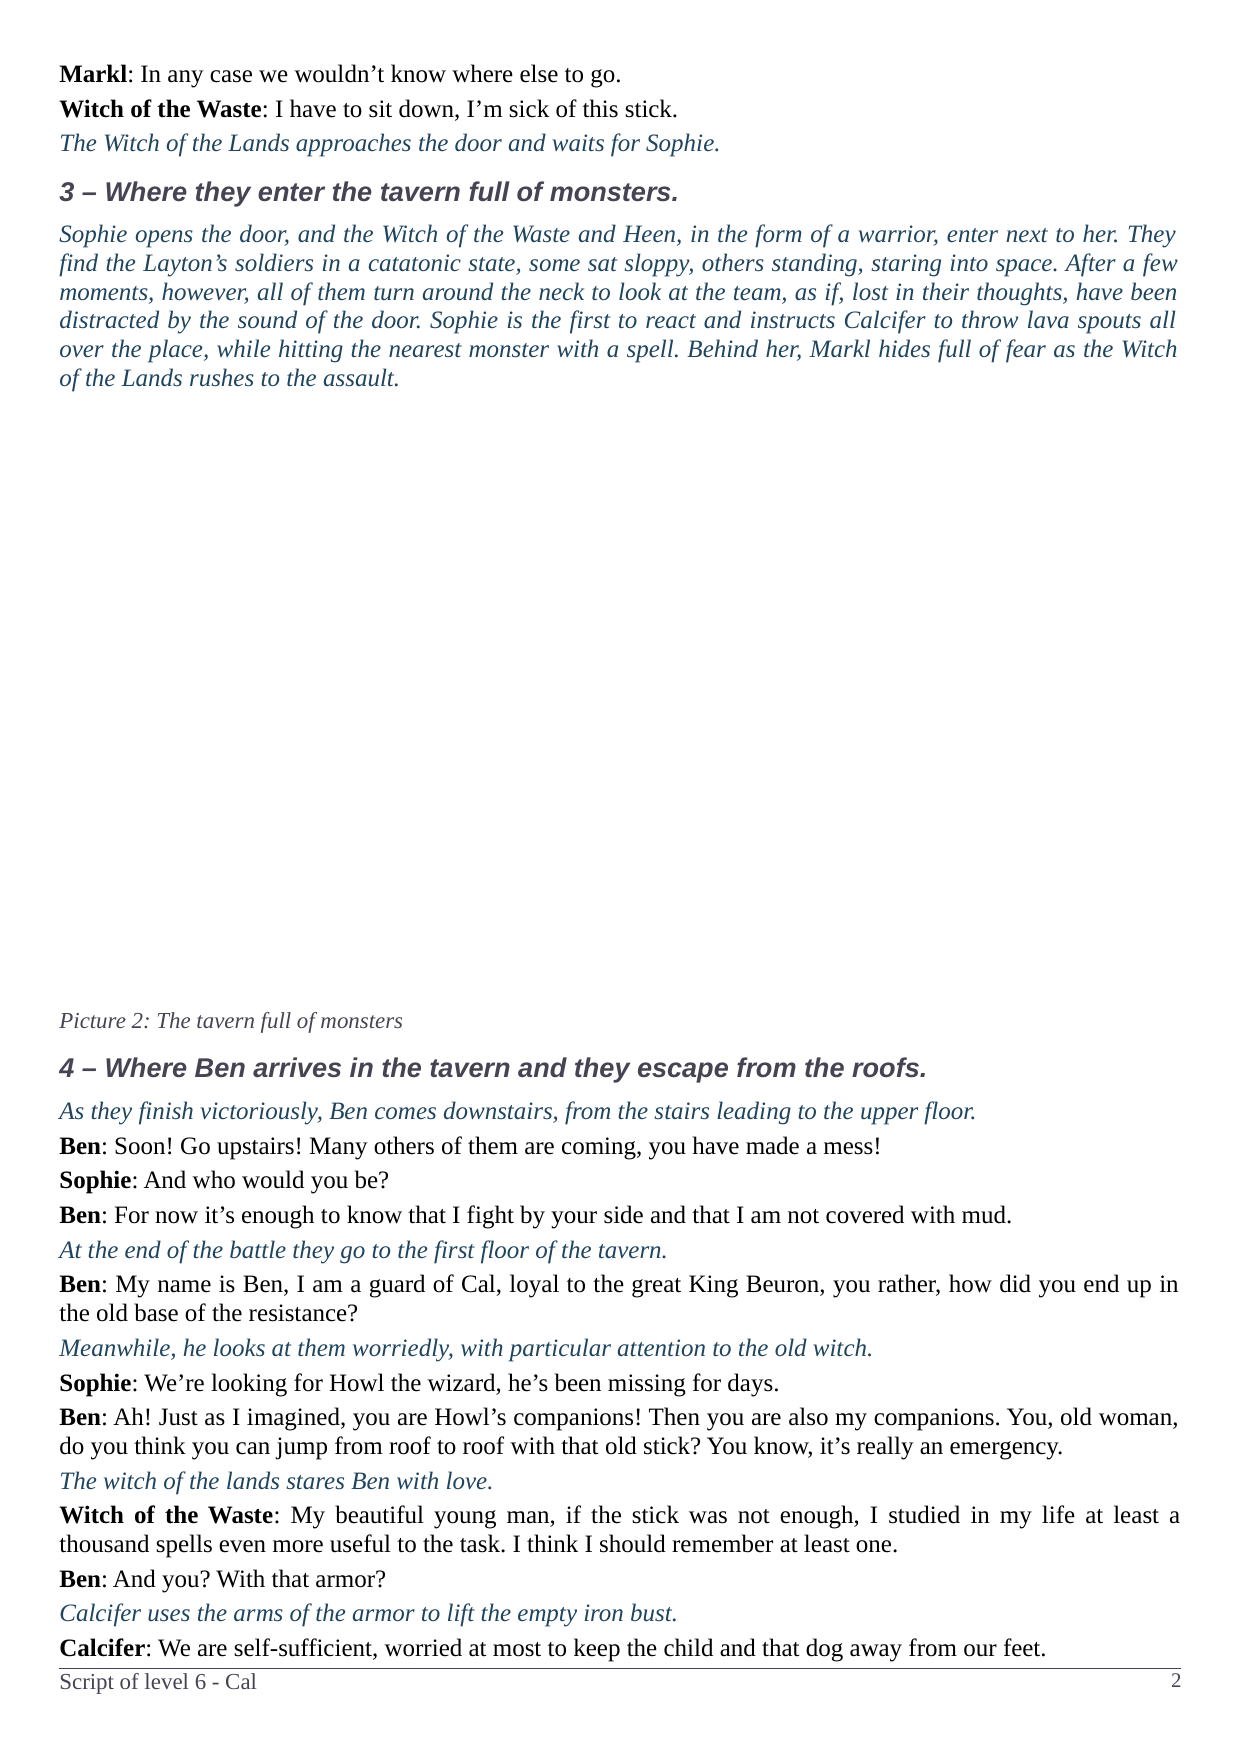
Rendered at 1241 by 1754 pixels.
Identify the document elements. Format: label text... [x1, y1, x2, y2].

text As they finish victoriously, Ben comes downstairs, from the stairs leading to the upper floor. [59, 1096, 1181, 1125]
text Sophie: We’re looking for Howl the wizard, he’s been missing for days. [59, 1368, 1181, 1396]
text Ben: Ah! Just as I imagined, you are Howl’s companions! Then you are also my companions. You, old woman, do you think you can jump from roof to roof with that old stick? You know, it’s really an emergency. [59, 1402, 1181, 1460]
text Ben: And you? With that armor? [59, 1564, 1181, 1593]
subtitle 4 – Where Ben arrives in the tavern and they escape from the roofs. [59, 1052, 1181, 1083]
text At the end of the battle they go to the first floor of the tavern. [59, 1235, 1181, 1263]
text Ben: My name is Ben, I am a guard of Cal, loyal to the great King Beuron, you rather, how did you end up in the old base of the resistance? [59, 1269, 1181, 1327]
text Calcifer: We are self-sufficient, worried at most to keep the child and that dog away from our feet. [59, 1633, 1181, 1662]
subtitle 3 – Where they enter the tavern full of monsters. [59, 176, 1181, 207]
text The Witch of the Lands approaches the door and waits for Sophie. [59, 128, 1181, 157]
text Ben: For now it’s enough to know that I fight by your side and that I am not covered with mud. [59, 1200, 1181, 1229]
text Meanwhile, he looks at them worriedly, with particular attention to the old witch. [59, 1333, 1181, 1362]
text Ben: Soon! Go upstairs! Many others of them are coming, you have made a mess! [59, 1131, 1181, 1159]
text Calcifer uses the arms of the armor to lift the empty iron bust. [59, 1598, 1181, 1627]
text Witch of the Waste: My beautiful young man, if the stick was not enough, I studied in my life at least a thousand spells even more useful to the task. I think I should remember at least one. [59, 1500, 1181, 1558]
text Witch of the Waste: I have to sit down, I’m sick of this stick. [59, 94, 1181, 122]
text Sophie opens the door, and the Witch of the Waste and Heen, in the form of a warrior, enter next to her. They find the Layton’s soldiers in a catatonic state, some sat sloppy, others standing, staring into space. After a few moments, however, all of them turn around the neck to look at the team, as if, lost in their thoughts, have been distracted by the sound of the door. Sophie is the first to react and instructs Calcifer to throw lava spouts all over the place, while hitting the nearest monster with a spell. Behind her, Markl hides full of fear as the Witch of the Lands rushes to the assault. [59, 219, 1181, 392]
text Markl: In any case we wouldn’t know where else to go. [59, 59, 1181, 88]
text Picture 2: The tavern full of monsters [59, 410, 1181, 1034]
text Sophie: And who would you be? [59, 1165, 1181, 1194]
text The witch of the lands stares Ben with love. [59, 1466, 1181, 1494]
